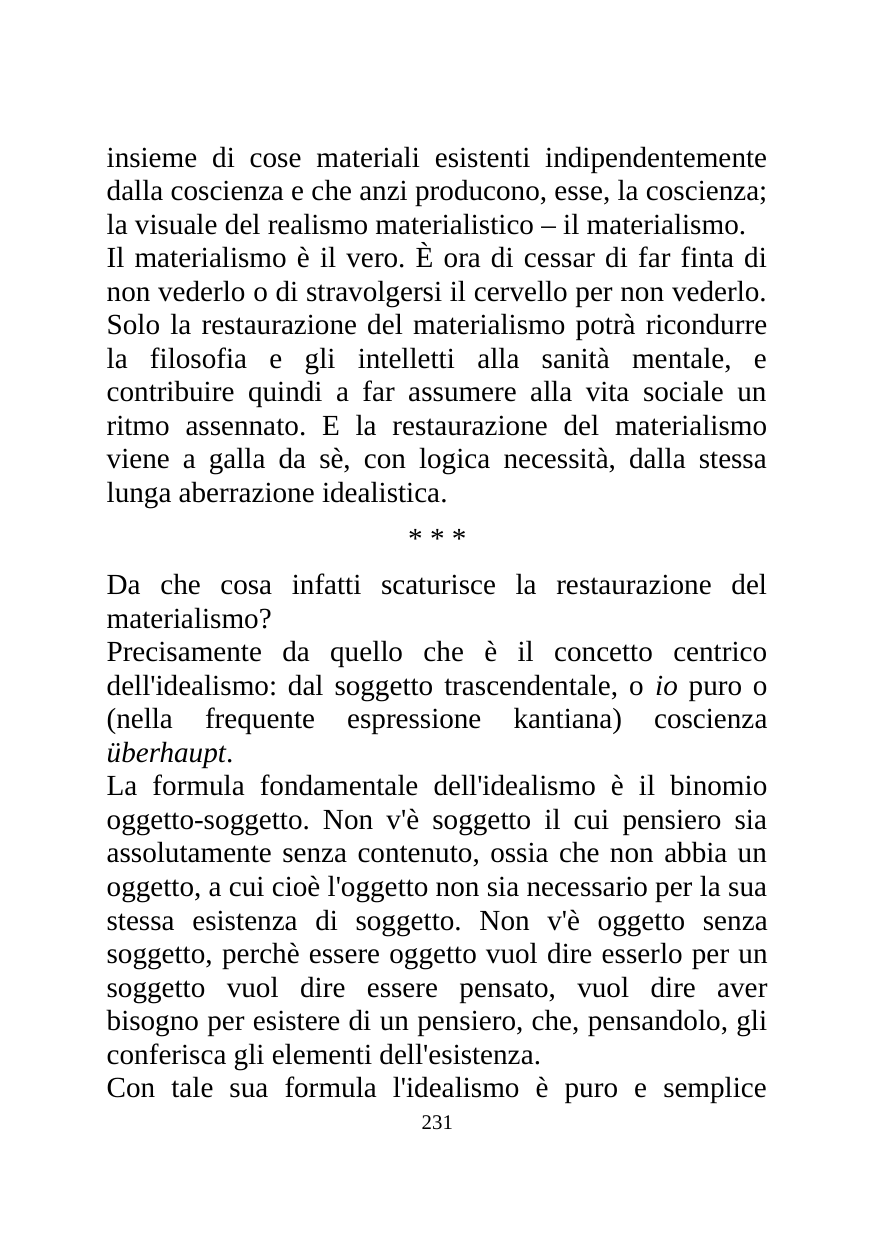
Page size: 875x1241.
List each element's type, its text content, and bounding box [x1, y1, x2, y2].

text Da che cosa infatti scaturisce la restaurazione del materialismo? [106, 567, 768, 634]
text Il materialismo è il vero. È ora di cessar di far finta di non vederlo o di stravolgersi il cervello per non vederlo. Solo la restaurazione del materialismo potrà ricondurre la filosofia e gli intelletti alla sanità mentale, e contribuire quindi a far assumere alla vita sociale un ritmo assennato. E la restaurazione del materialismo viene a galla da sè, con logica necessità, dalla stessa lunga aberrazione idealistica. [106, 240, 768, 509]
text insieme di cose materiali esistenti indipendentemente dalla coscienza e che anzi producono, esse, la coscienza; la visuale del realismo materialistico – il materialismo. [106, 140, 768, 240]
text * * * [106, 521, 768, 555]
text Precisamente da quello che è il concetto centrico dell'idealismo: dal soggetto trascendentale, o io puro o (nella frequente espressione kantiana) coscienza überhaupt. [106, 634, 768, 768]
text La formula fondamentale dell'idealismo è il binomio oggetto-soggetto. Non v'è soggetto il cui pensiero sia assolutamente senza contenuto, ossia che non abbia un oggetto, a cui cioè l'oggetto non sia necessario per la sua stessa esistenza di soggetto. Non v'è oggetto senza soggetto, perchè essere oggetto vuol dire esserlo per un soggetto vuol dire essere pensato, vuol dire aver bisogno per esistere di un pensiero, che, pensandolo, gli conferisca gli elementi dell'esistenza. [106, 768, 768, 1070]
